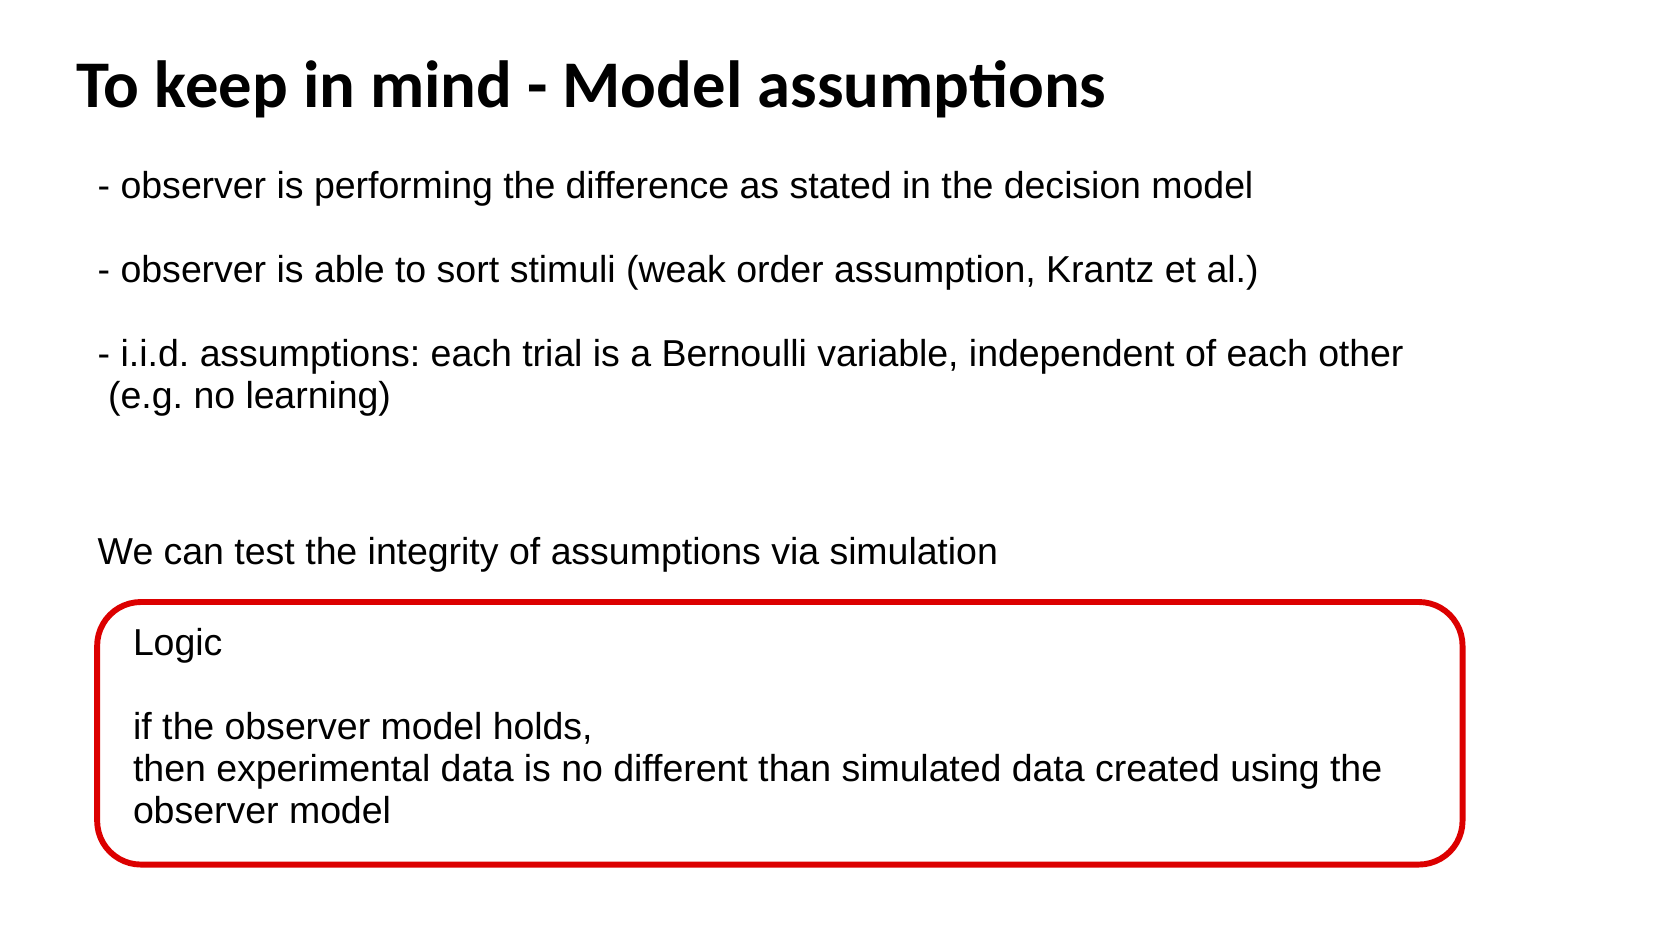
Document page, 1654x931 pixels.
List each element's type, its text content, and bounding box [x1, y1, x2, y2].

text_box Logic if the observer model holds, then experimental data is no different than simulated data created using the observer model [118, 613, 1469, 839]
text_box - observer is performing the difference as stated in the decision model - observer is able to sort stimuli (weak order assumption, Krantz et al.) - i.i.d. assumptions: each trial is a Bernoulli variable, independent of each other (e.g. no learning) [82, 157, 1601, 564]
title To keep in mind - Model assumptions [76, 13, 1565, 169]
text_box We can test the integrity of assumptions via simulation [82, 523, 1433, 608]
